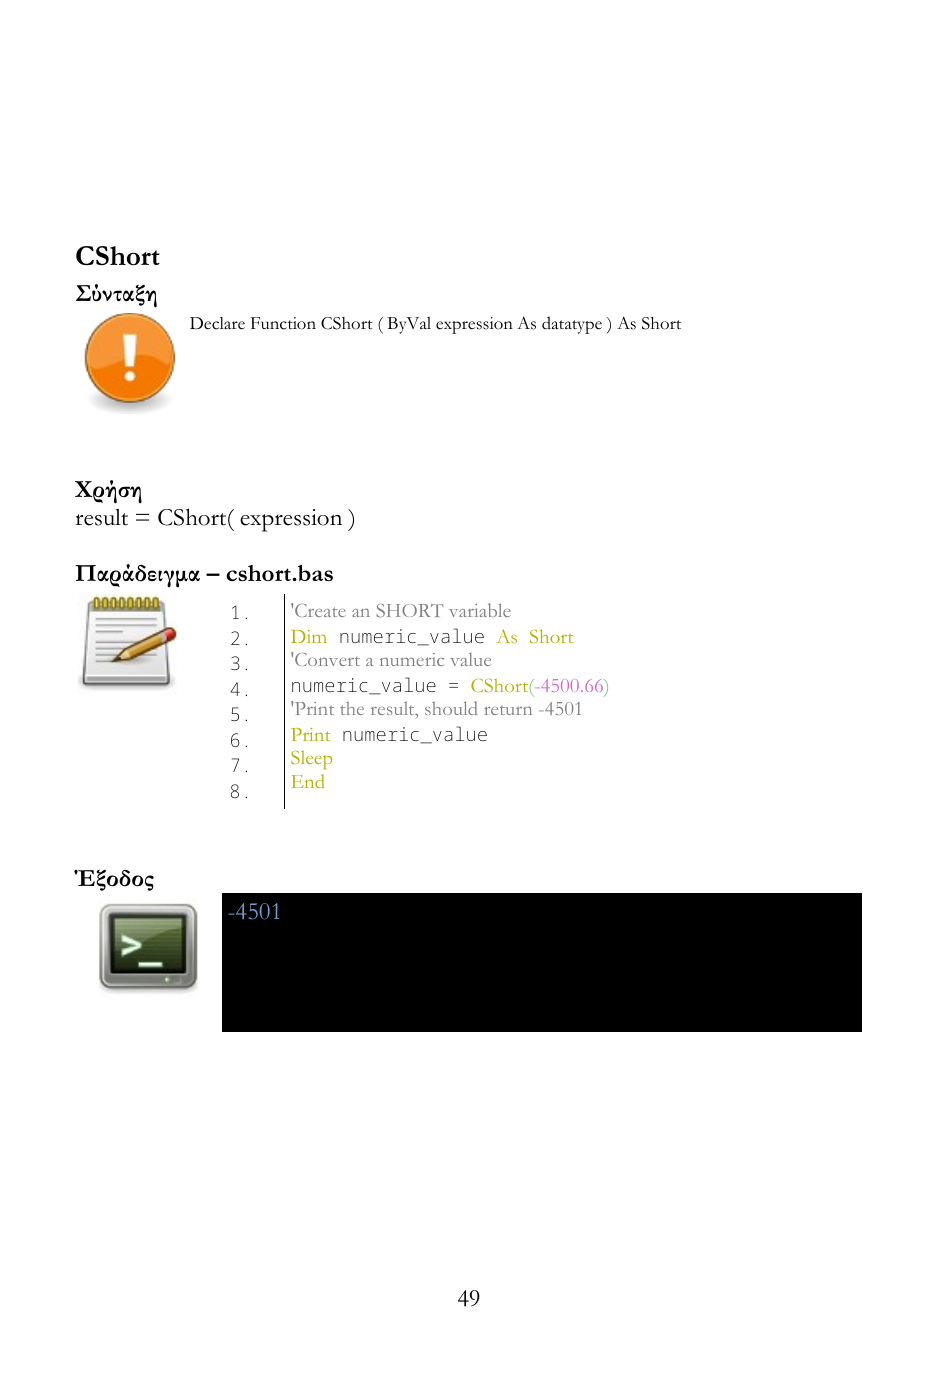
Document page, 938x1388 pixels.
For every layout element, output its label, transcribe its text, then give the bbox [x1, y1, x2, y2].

table_header [75, 893, 222, 1032]
subtitle CShort [75, 241, 862, 273]
text Έξοδος [75, 864, 862, 892]
table_header 'Create an SHORT variable Dim numeric_value As Short 'Convert a numeric value numeric_value = CShort(-4500.66) 'Print the result, should return -4501 Print numeric_value Sleep End [285, 594, 857, 809]
table_header [186, 594, 284, 809]
table_header [75, 308, 183, 447]
table_header [180, 588, 863, 836]
text result = CShort( expression ) [75, 504, 862, 532]
picture [79, 313, 180, 414]
text Χρήση [75, 476, 862, 504]
picture [77, 593, 178, 694]
table_header Declare Function CShort ( ByVal expression As datatype ) As Short [184, 308, 863, 447]
text Σύνταξη [75, 280, 862, 308]
table_header -4501 [222, 893, 862, 1032]
text Παράδειγμα – cshort.bas [75, 560, 862, 588]
picture [98, 898, 199, 999]
table_header [75, 588, 180, 836]
